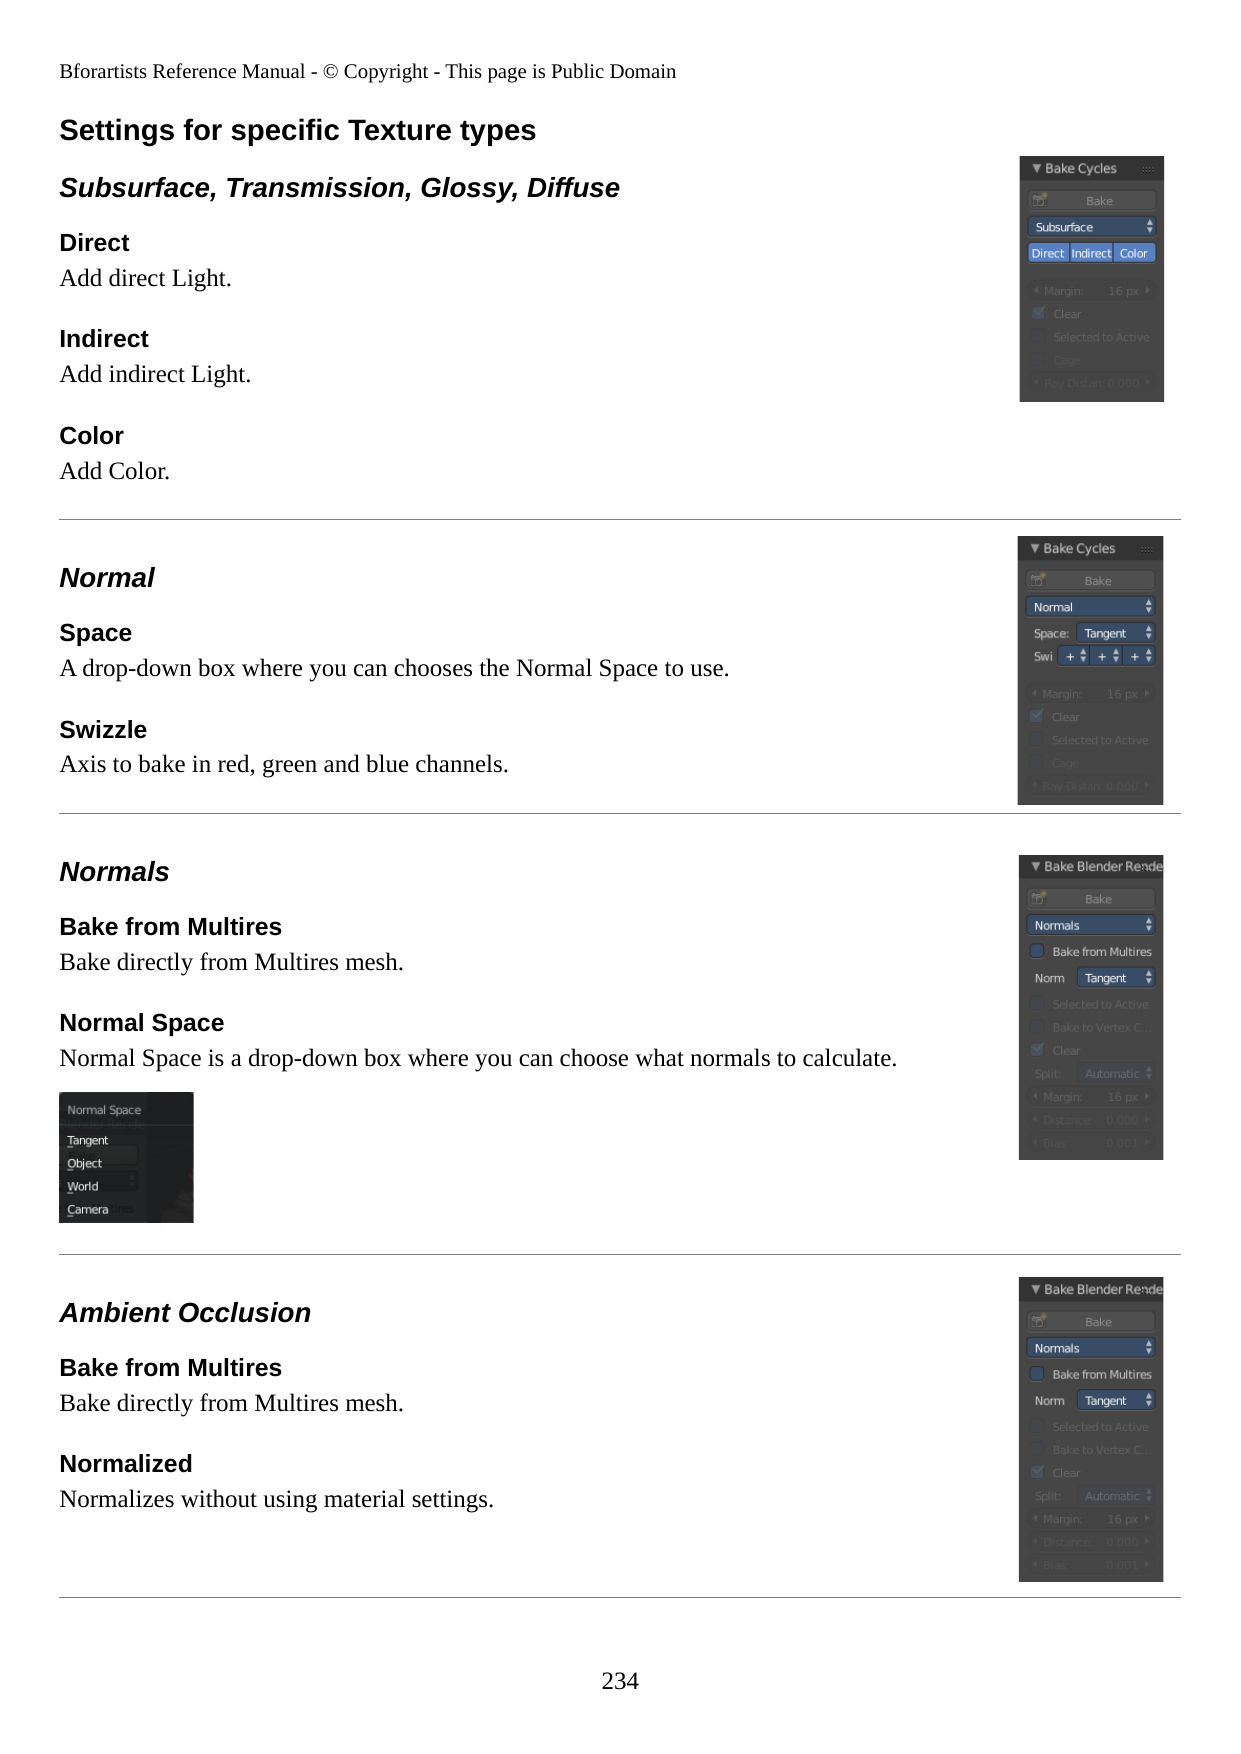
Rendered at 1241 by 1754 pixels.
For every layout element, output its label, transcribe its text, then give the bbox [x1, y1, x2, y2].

subtitle Normal [59, 561, 1017, 593]
picture [1018, 1277, 1164, 1582]
subtitle [1165, 228, 1181, 257]
picture [1017, 536, 1164, 805]
subtitle Indirect [59, 324, 1019, 353]
subtitle Bake from Multires [59, 1353, 1018, 1382]
subtitle Direct [59, 228, 1019, 257]
subtitle [1164, 618, 1181, 647]
text Axis to bake in red, green and blue channels. [59, 749, 1017, 778]
subtitle [1164, 561, 1181, 593]
text Normalizes without using material settings. [59, 1484, 1018, 1513]
text [1165, 263, 1181, 292]
subtitle Space [59, 618, 1017, 647]
subtitle Normals [59, 855, 1018, 887]
picture [1018, 855, 1164, 1160]
text [1165, 359, 1181, 388]
text Bake directly from Multires mesh. [59, 1388, 1018, 1417]
text A drop-down box where you can chooses the Normal Space to use. [59, 653, 1017, 682]
subtitle [1164, 855, 1181, 887]
subtitle Normalized [59, 1449, 1018, 1478]
picture [59, 1092, 194, 1223]
text Add direct Light. [59, 263, 1019, 292]
subtitle Normal Space [59, 1008, 1018, 1037]
picture [1019, 156, 1165, 402]
subtitle [1164, 715, 1181, 743]
subtitle Ambient Occlusion [59, 1296, 1018, 1328]
text Add indirect Light. [59, 359, 1019, 388]
subtitle [1165, 324, 1181, 353]
subtitle [1164, 1008, 1181, 1037]
subtitle Bake from Multires [59, 912, 1018, 941]
text Bake directly from Multires mesh. [59, 947, 1018, 976]
subtitle Settings for specific Texture types [59, 113, 1181, 146]
subtitle [1164, 1296, 1181, 1328]
subtitle [1164, 912, 1181, 941]
subtitle [1164, 1449, 1181, 1478]
text Add Color. [59, 456, 1181, 484]
subtitle Subsurface, Transmission, Glossy, Diffuse [59, 171, 1019, 203]
subtitle Color [59, 421, 1181, 449]
text Normal Space is a drop-down box where you can choose what normals to calculate. [59, 1043, 1018, 1072]
subtitle [1164, 1353, 1181, 1382]
subtitle Swizzle [59, 715, 1017, 743]
